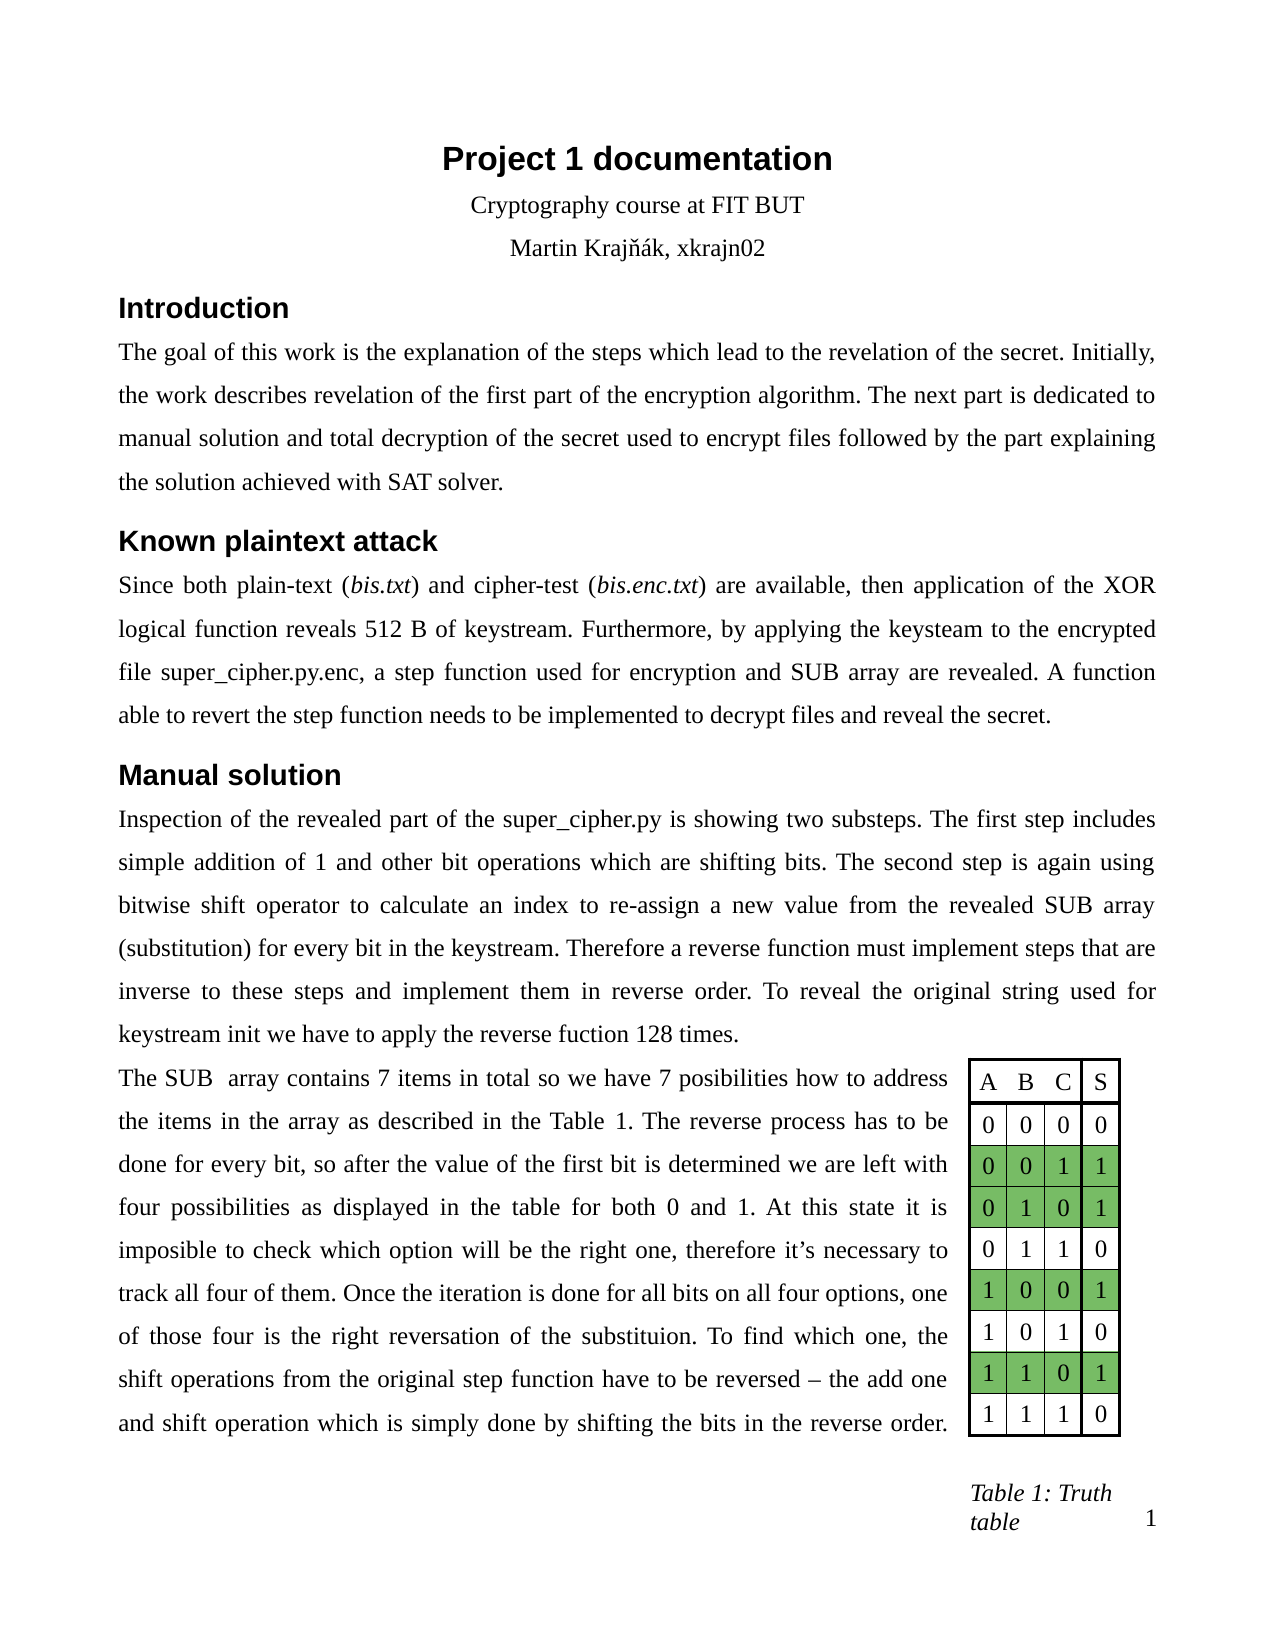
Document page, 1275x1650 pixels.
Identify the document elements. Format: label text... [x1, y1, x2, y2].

table_cell 1 [971, 1270, 1006, 1310]
table_cell 0 [971, 1146, 1006, 1186]
table_cell 0 [971, 1228, 1006, 1269]
table_cell 0 [1045, 1187, 1080, 1227]
subtitle Manual solution [118, 758, 1157, 791]
table_cell 1 [1007, 1187, 1044, 1227]
table_cell 0 [1083, 1105, 1118, 1144]
table_cell 0 [1007, 1146, 1044, 1186]
text Since both plain-text (bis.txt) and cipher-test (bis.enc.txt) are available, then application of the XOR logical function reveals 512 B of keystream. Furthermore, by applying the keysteam to the encrypted file super_cipher.py.enc, a step function used for encryption and SUB array are revealed. A function able to revert the step function needs to be implemented to decrypt files and reveal the secret. [118, 571, 1157, 729]
table_cell 1 [1083, 1187, 1118, 1227]
table_header C [1045, 1061, 1080, 1101]
table_cell 0 [1007, 1105, 1044, 1144]
text Cryptography course at FIT BUT [118, 190, 1157, 219]
table_cell 1 [1083, 1270, 1118, 1310]
text The goal of this work is the explanation of the steps which lead to the revelation of the secret. Initially, the work describes revelation of the first part of the encryption algorithm. The next part is dedicated to manual solution and total decryption of the secret used to encrypt files followed by the part explaining the solution achieved with SAT solver. [118, 337, 1157, 495]
table_cell 1 [1045, 1228, 1080, 1269]
table_cell 0 [971, 1187, 1006, 1227]
subtitle Introduction [118, 291, 1157, 325]
table_cell 0 [1045, 1105, 1080, 1144]
table_header A [971, 1061, 1007, 1101]
table_cell 0 [1045, 1270, 1080, 1310]
table_cell 0 [1007, 1311, 1044, 1351]
text Inspection of the revealed part of the super_cipher.py is showing two substeps. The first step includes simple addition of 1 and other bit operations which are shifting bits. The second step is again using bitwise shift operator to calculate an index to re-assign a new value from the revealed SUB array (substitution) for every bit in the keystream. Therefore a reverse function must implement steps that are inverse to these steps and implement them in reverse order. To reveal the original string used for keystream init we have to apply the reverse fuction 128 times. [118, 804, 1157, 1545]
table_cell 0 [1083, 1228, 1118, 1269]
table_cell 0 [1083, 1394, 1118, 1434]
table_cell 0 [1007, 1270, 1044, 1310]
table_cell 1 [1083, 1353, 1118, 1393]
table_cell 0 [1045, 1353, 1080, 1393]
table_cell 0 [971, 1105, 1006, 1144]
table_cell 1 [971, 1353, 1006, 1393]
text The SUB array contains 7 items in total so we have 7 posibilities how to address the items in the array as described in the Table 1. The reverse process has to be done for every bit, so after the value of the first bit is determined we are left with four possibilities as displayed in the table for both 0 and 1. At this state it is imposible to check which option will be the right one, therefore it’s necessary to track all four of them. Once the iteration is done for all bits on all four options, one of those four is the right reversation of the substituion. To find which one, the shift operations from the original step function have to be reversed – the add one and shift operation which is simply done by shifting the bits in the reverse order. [118, 1063, 961, 1436]
table_cell 1 [1045, 1146, 1080, 1186]
table_cell 1 [1007, 1353, 1044, 1393]
table_cell 1 [1007, 1394, 1044, 1434]
table_cell 1 [1045, 1394, 1080, 1434]
table_header B [1007, 1061, 1045, 1101]
text Table 1: Truth table [970, 1478, 1120, 1536]
subtitle Known plaintext attack [118, 524, 1157, 558]
table_cell 1 [971, 1394, 1006, 1434]
subtitle Project 1 documentation [118, 139, 1157, 178]
table_header S [1083, 1061, 1118, 1101]
text Martin Krajňák, xkrajn02 [118, 233, 1157, 262]
table_cell 1 [971, 1311, 1006, 1351]
table_cell 1 [1007, 1228, 1044, 1269]
table_cell 1 [1045, 1311, 1080, 1351]
table_cell 1 [1083, 1146, 1118, 1186]
table_cell 0 [1083, 1311, 1118, 1351]
